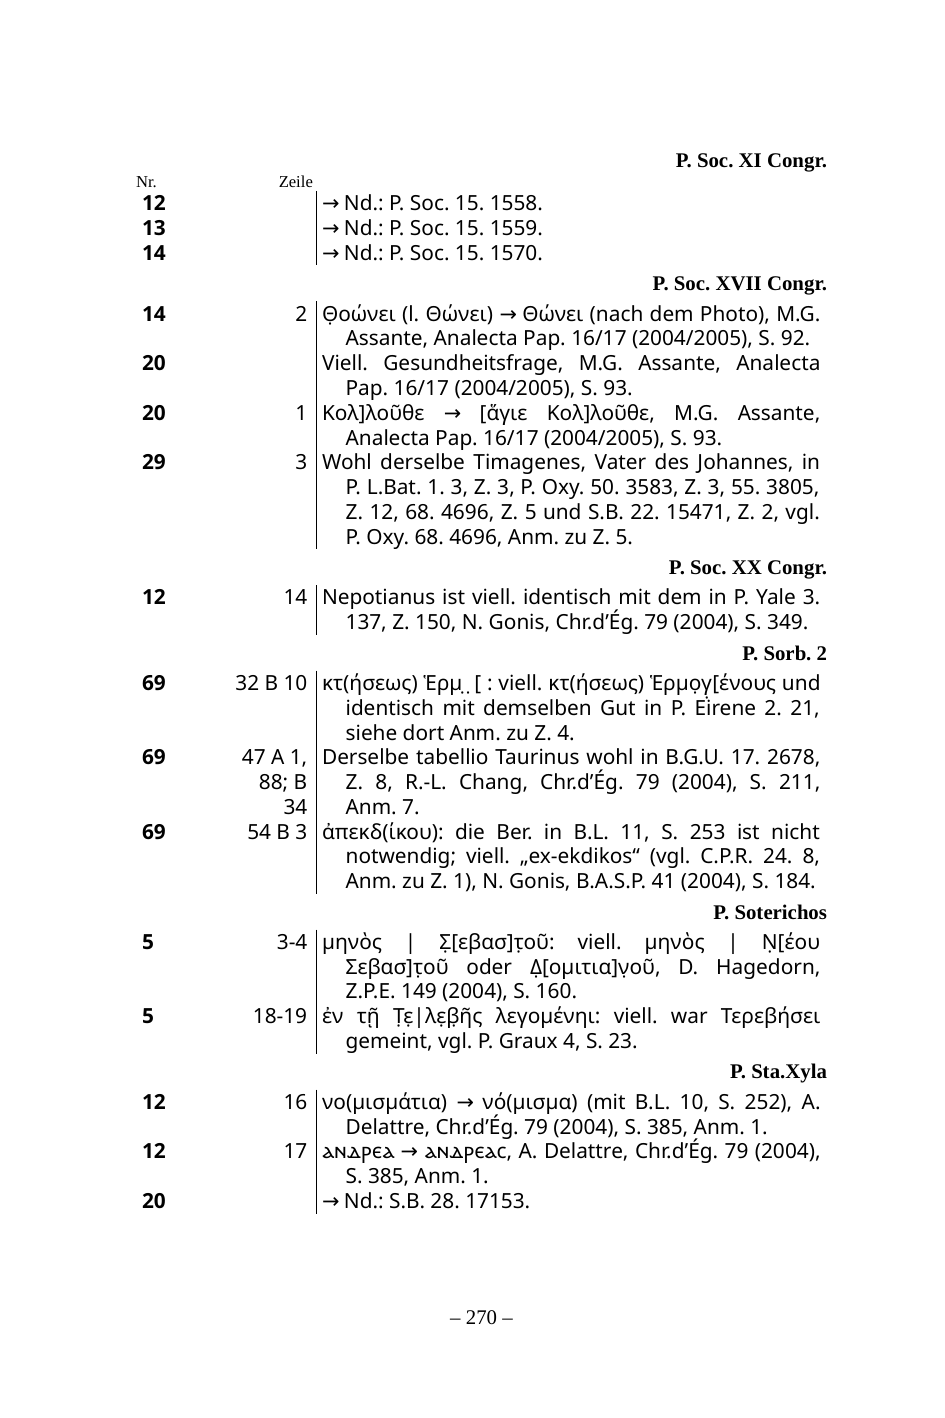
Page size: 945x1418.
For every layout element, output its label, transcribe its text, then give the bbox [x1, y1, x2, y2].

table_cell → Nd.: P. Soc. 15. 1558. [317, 191, 827, 216]
table_cell 13 [136, 216, 224, 240]
table_header 12 [136, 585, 224, 634]
table_cell → Nd.: S.B. 28. 17153. [317, 1189, 827, 1213]
subtitle P. Soc. XX Congr. [136, 555, 827, 579]
table_cell 54 B 3 [224, 819, 316, 894]
table_cell Derselbe tabellio Taurinus wohl in B.G.U. 17. 2678, Z. 8, R.-L. Chang, Chr.d’Ég. 79 (2004), S. 211, Anm. 7. [317, 745, 827, 819]
subtitle P. Sta.Xyla [136, 1059, 827, 1083]
table_cell 29 [136, 450, 224, 549]
subtitle P. Soc. XVII Congr. [136, 271, 827, 295]
table_header 5 [136, 930, 224, 1004]
table_header 14 [224, 585, 316, 634]
table_cell → Nd.: P. Soc. 15. 1559. [317, 216, 827, 240]
table_cell 69 [136, 819, 224, 894]
table_header 3-4 [224, 930, 316, 1004]
table_cell Wohl derselbe Timagenes, Vater des Johannes, in P. L.Bat. 1. 3, Z. 3, P. Oxy. 50. 3583, Z. 3, 55. 3805, Z. 12, 68. 4696, Z. 5 und S.B. 22. 15471, Z. 2, vgl. P. Oxy. 68. 4696, Anm. zu Z. 5. [317, 450, 827, 549]
table_cell Viell. Gesundheitsfrage, M.G. Assante, Analecta Pap. 16/17 (2004/2005), S. 93. [317, 351, 827, 400]
table_cell 3 [224, 450, 316, 549]
table_header νο(μισμάτια) → νό(μισμα) (mit B.L. 10, S. 252), A. Delattre, Chr.d’Ég. 79 (2004), S. 385, Anm. 1. [317, 1090, 827, 1139]
table_cell 18-19 [224, 1004, 316, 1053]
table_cell 14 [136, 240, 224, 265]
table_header 12 [136, 1090, 224, 1139]
table_cell [224, 351, 316, 400]
table_cell ἀπεκδ(ίκου): die Ber. in B.L. 11, S. 253 ist nicht notwendig; viell. „ex-ekdikos“ (vgl. C.P.R. 24. 8, Anm. zu Z. 1), N. Gonis, B.A.S.P. 41 (2004), S. 184. [317, 819, 827, 894]
table_cell 47 A 1, 88; B 34 [224, 745, 316, 819]
table_cell 12 [136, 1139, 224, 1189]
table_cell 20 [136, 1189, 224, 1213]
table_header 2 [224, 301, 316, 351]
table_cell 12 [136, 191, 224, 216]
table_cell [224, 191, 316, 216]
table_cell 69 [136, 745, 224, 819]
table_cell 1 [224, 400, 316, 450]
table_cell Κολ]λοῦθε → [ἅγιε Κολ]λοῦθε, M.G. Assante, Analecta Pap. 16/17 (2004/2005), S. 93. [317, 400, 827, 450]
table_cell ἐν τῇ Τ̣ε̣|λε̣β̣ῆς λεγομένηι: viell. war Τερεβήσει gemeint, vgl. P. Graux 4, S. 23. [317, 1004, 827, 1053]
table_cell → Nd.: P. Soc. 15. 1570. [317, 240, 827, 265]
table_header 14 [136, 301, 224, 351]
table_cell [224, 240, 316, 265]
table_header Nepotianus ist viell. identisch mit dem in P. Yale 3. 137, Z. 150, N. Gonis, Chr.d’Ég. 79 (2004), S. 349. [317, 585, 827, 634]
table_header κτ(ήσεως) Ἑρμ ̣ ̣[ : viell. κτ(ήσεως) Ἑρμο̣γ̣[ένους und identisch mit demselben Gut in P. Eirene 2. 21, siehe dort Anm. zu Z. 4. [317, 671, 827, 745]
table_cell [224, 216, 316, 240]
subtitle P. Sorb. 2 [136, 641, 827, 664]
table_header Θ̣οώνει (l. Θώνει) → Θώνει (nach dem Photo), M.G. Assante, Analecta Pap. 16/17 (2004/2005), S. 92. [317, 301, 827, 351]
table_cell 20 [136, 400, 224, 450]
table_header 32 Β 10 [224, 671, 316, 745]
table_cell 17 [224, 1139, 316, 1189]
table_cell ⲁⲛⲇⲣⲉⲁ → ⲁⲛⲇⲣⲉⲁⲥ, A. Delattre, Chr.d’Ég. 79 (2004), S. 385, Anm. 1. [317, 1139, 827, 1189]
table_cell 5 [136, 1004, 224, 1053]
subtitle P. Soterichos [136, 899, 827, 924]
table_cell 20 [136, 351, 224, 400]
table_header 16 [224, 1090, 316, 1139]
table_header 69 [136, 671, 224, 745]
table_header μηνὸς | Σ̣[εβασ]τ̣οῦ: viell. μηνὸς | Ν̣[έου Σεβασ]τ̣οῦ oder Δ̣[ομιτια]ν̣οῦ, D. Hagedorn, Z.P.E. 149 (2004), S. 160. [317, 930, 827, 1004]
table_cell [224, 1189, 316, 1213]
